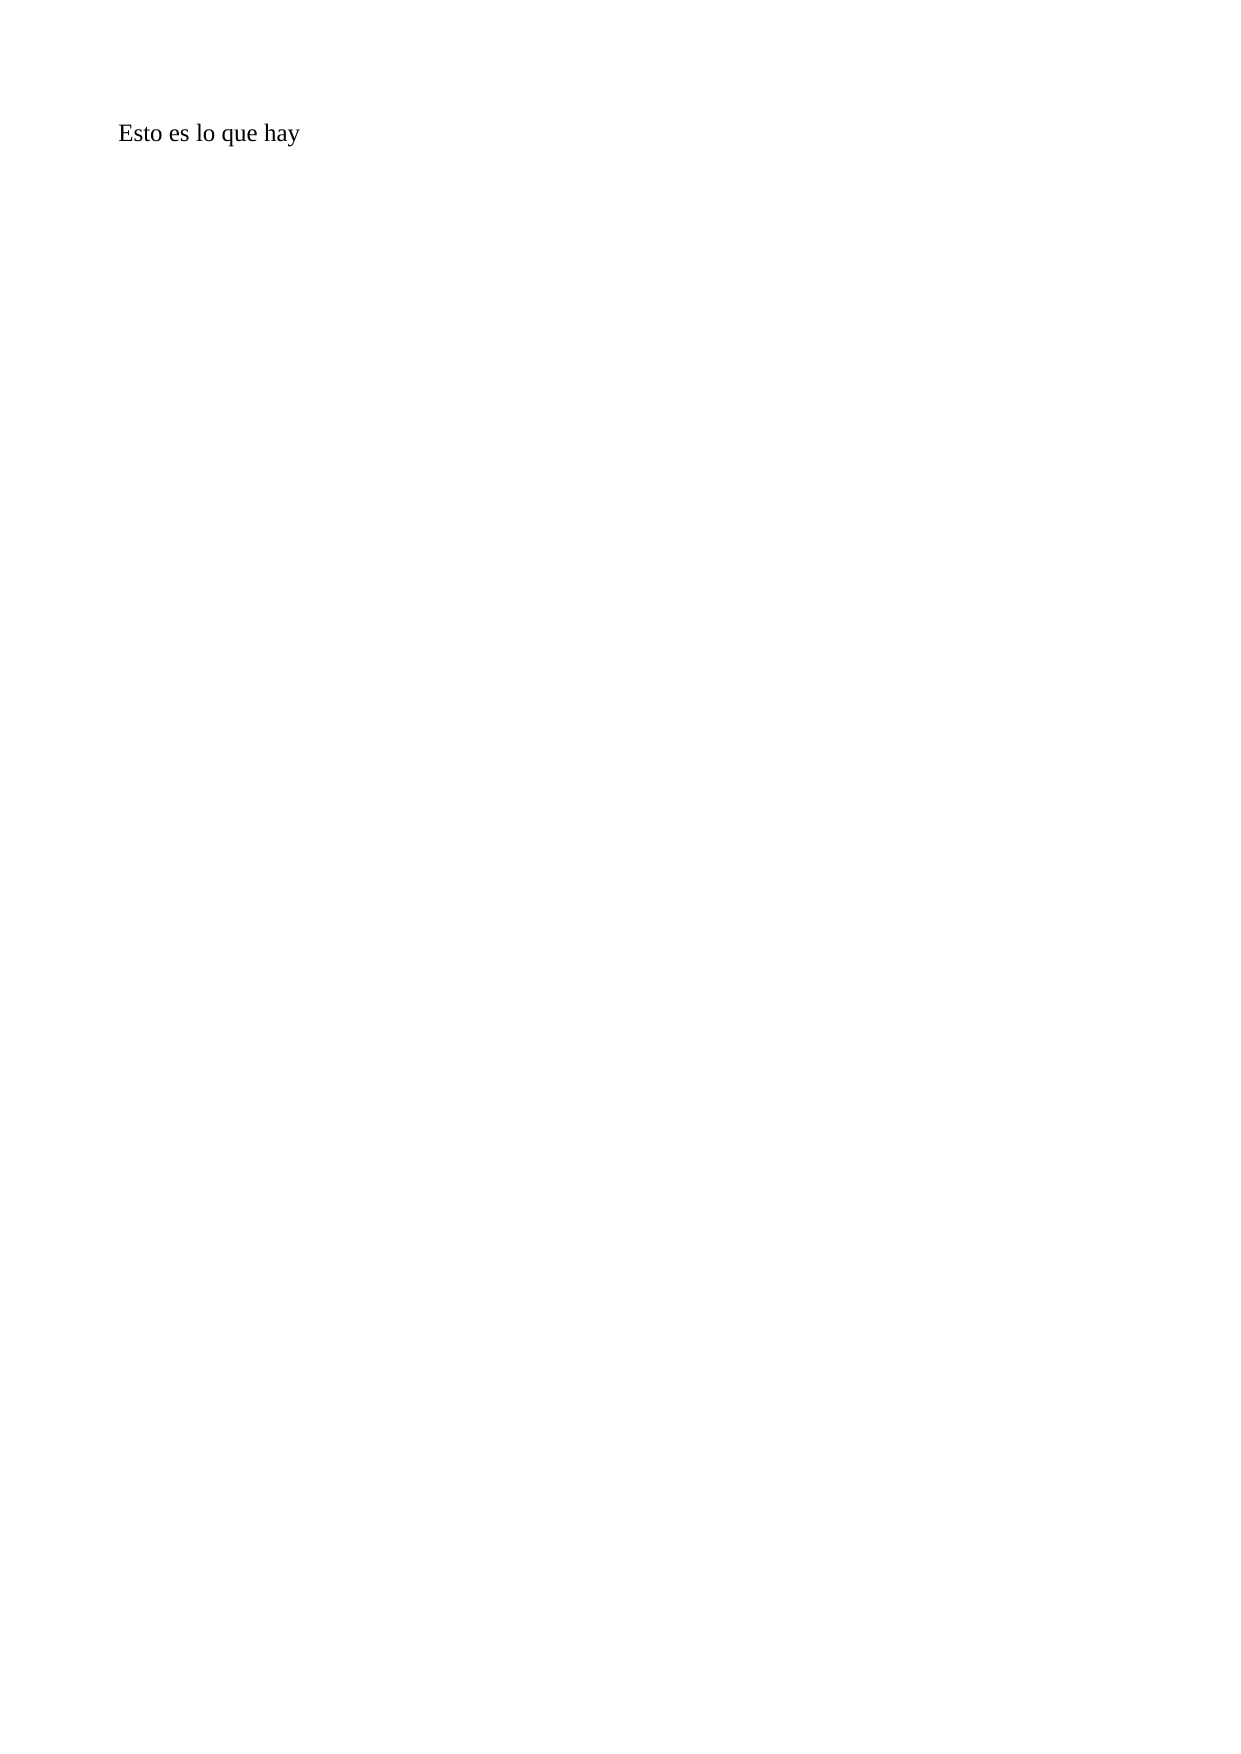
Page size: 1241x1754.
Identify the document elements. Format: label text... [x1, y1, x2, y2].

text Esto es lo que hay [118, 118, 1122, 147]
